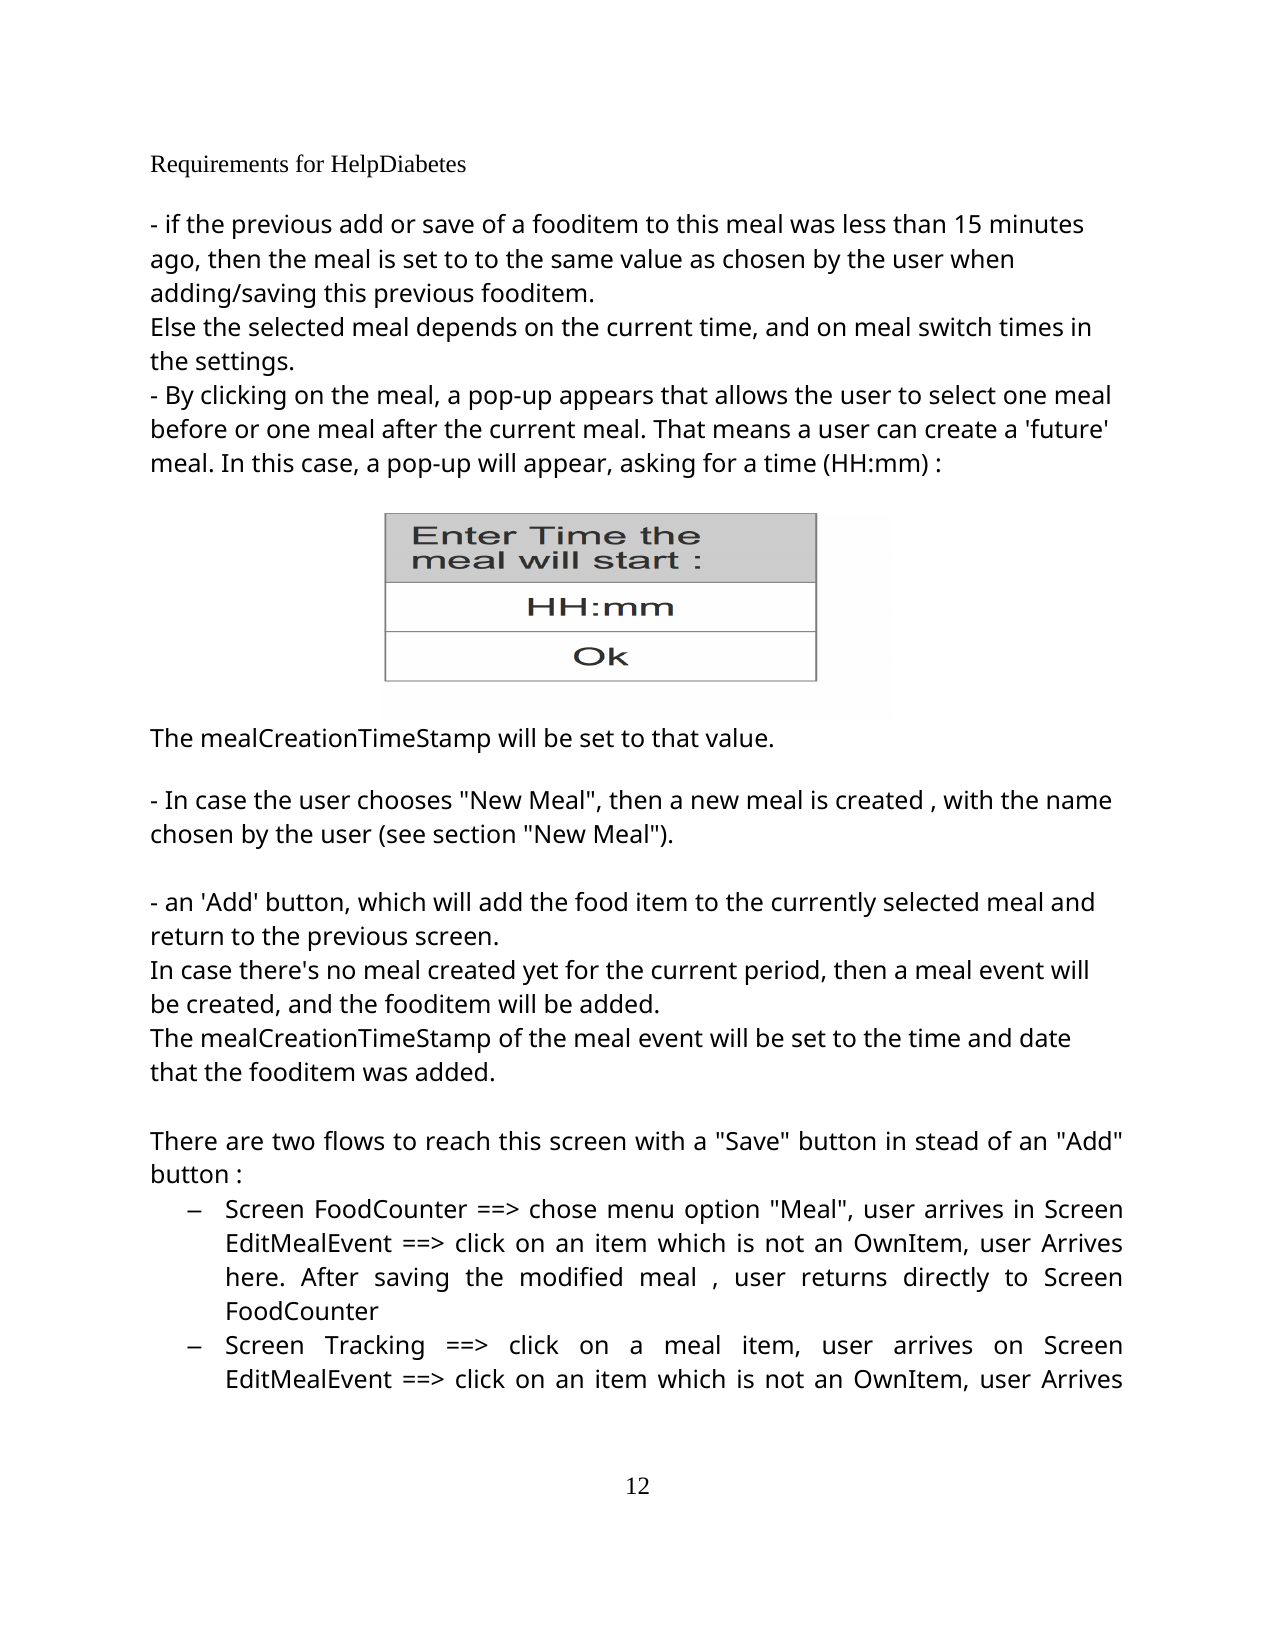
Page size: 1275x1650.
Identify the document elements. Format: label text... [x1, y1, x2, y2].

text The mealCreationTimeStamp of the meal event will be set to the time and date that the fooditem was added. [150, 1021, 1125, 1089]
text In case there's no meal created yet for the current period, then a meal event will be created, and the fooditem will be added. [150, 953, 1125, 1021]
list Screen FoodCounter ==> chose menu option "Meal", user arrives in Screen EditMealEvent ==> click on an item which is not an OwnItem, user Arrives here. After saving the modified meal , user returns directly to Screen FoodCounter [187, 1191, 1125, 1327]
picture [380, 513, 895, 721]
text There are two flows to reach this screen with a "Save" button in stead of an "Add" button : [150, 1123, 1125, 1191]
text The mealCreationTimeStamp will be set to that value. [150, 721, 1125, 755]
text - an 'Add' button, which will add the food item to the currently selected meal and return to the previous screen. [150, 885, 1125, 953]
text - if the previous add or save of a fooditem to this meal was less than 15 minutes ago, then the meal is set to to the same value as chosen by the user when adding/saving this previous fooditem. [150, 207, 1125, 309]
list Screen Tracking ==> click on a meal item, user arrives on Screen EditMealEvent ==> click on an item which is not an OwnItem, user Arrives [187, 1327, 1125, 1396]
text - In case the user chooses "New Meal", then a new meal is created , with the name chosen by the user (see section "New Meal"). [150, 782, 1125, 851]
text - By clicking on the meal, a pop-up appears that allows the user to select one meal before or one meal after the current meal. That means a user can create a 'future' meal. In this case, a pop-up will appear, asking for a time (HH:mm) : [150, 377, 1125, 480]
text Else the selected meal depends on the current time, and on meal switch times in the settings. [150, 309, 1125, 377]
